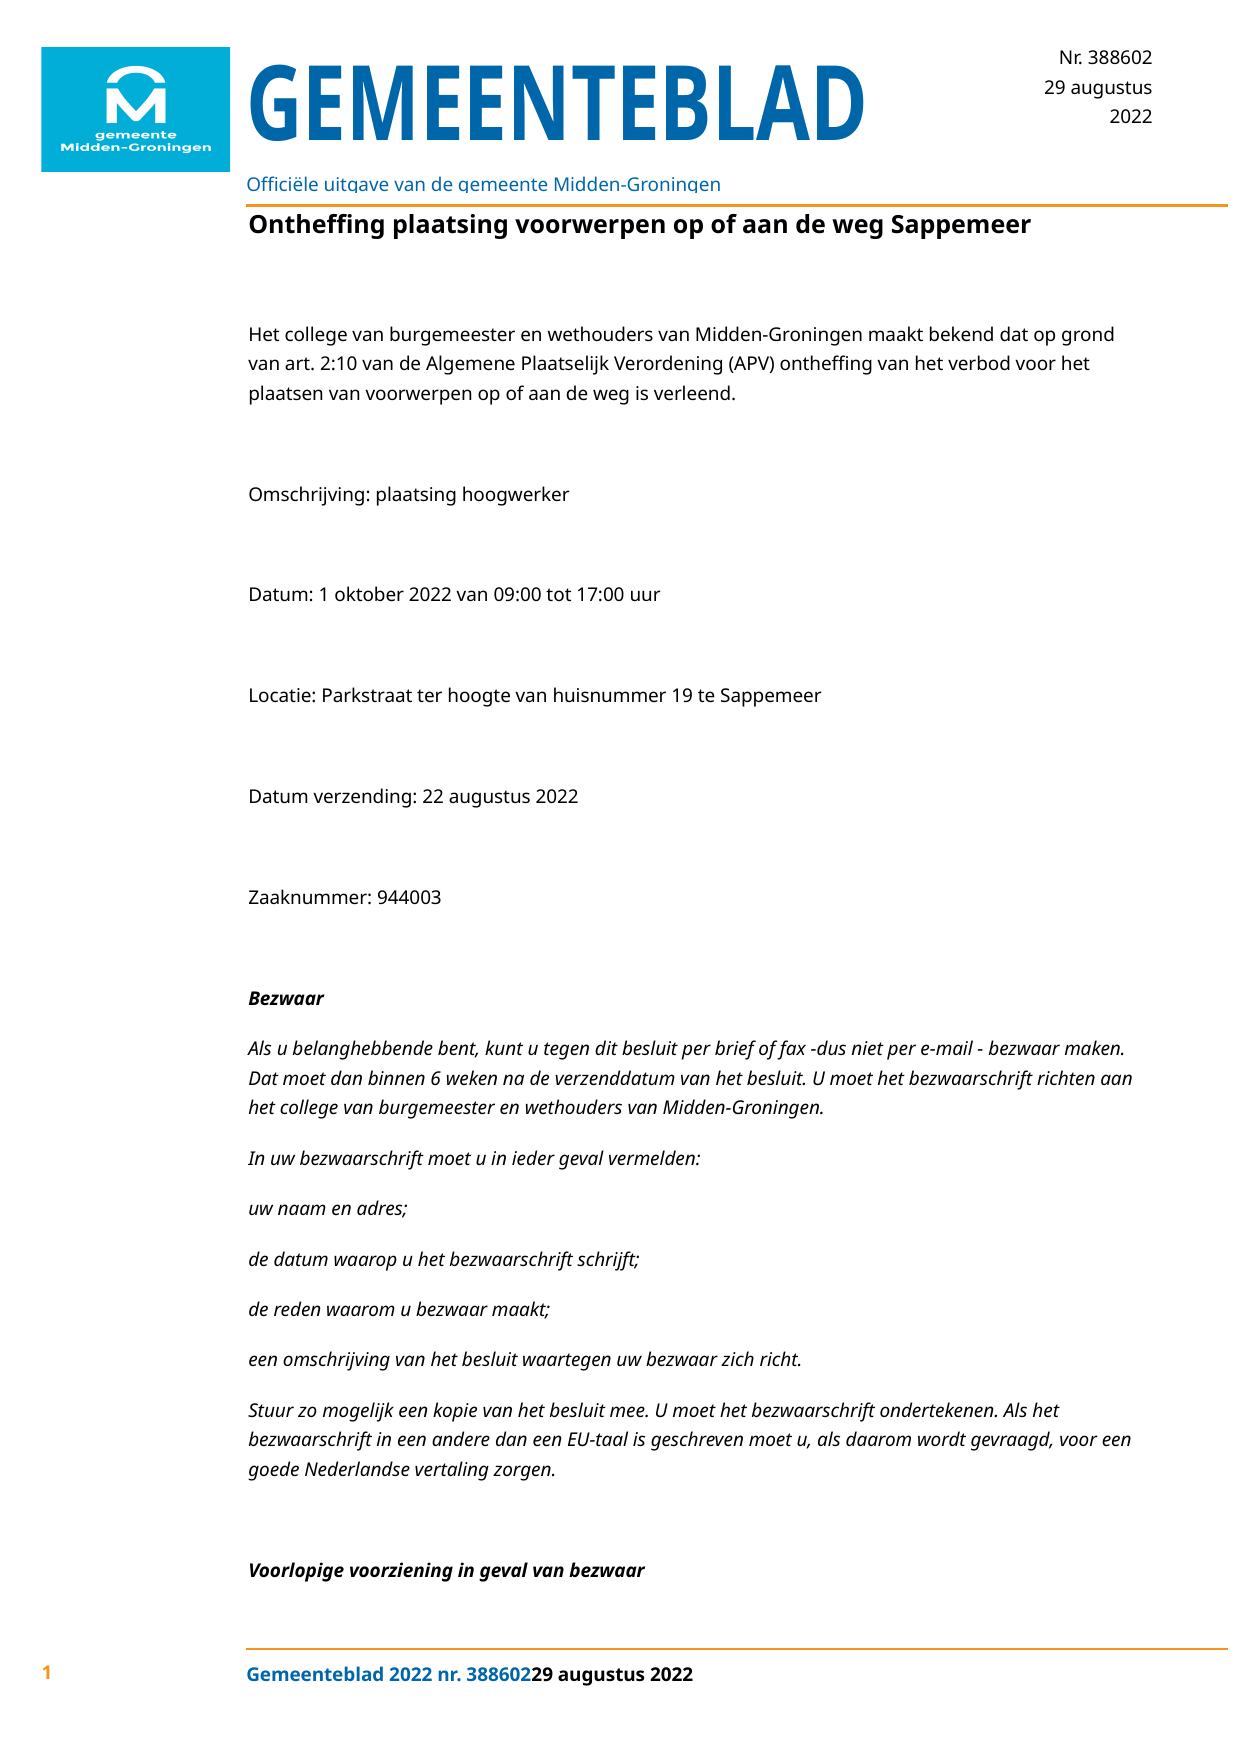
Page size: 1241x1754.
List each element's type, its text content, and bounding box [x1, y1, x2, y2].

text Datum verzending: 22 augustus 2022 [248, 783, 1152, 809]
picture [184, 146, 190, 153]
text In uw bezwaarschrift moet u in ieder geval vermelden: [248, 1145, 1152, 1171]
text Het college van burgemeester en wethouders van Midden-Groningen maakt bekend dat op grond van art. 2:10 van de Algemene Plaatselijk Verordening (APV) ontheffing van het verbod voor het plaatsen van voorwerpen op of aan de weg is verleend. [248, 321, 1152, 406]
text uw naam en adres; [248, 1195, 1152, 1221]
picture [107, 89, 165, 122]
text Locatie: Parkstraat ter hoogte van huisnummer 19 te Sappemeer [248, 682, 1152, 708]
text Voorlopige voorziening in geval van bezwaar [248, 1557, 1152, 1583]
text een omschrijving van het besluit waartegen uw bezwaar zich richt. [248, 1347, 1152, 1372]
text Bezwaar [248, 985, 1152, 1011]
text Datum: 1 oktober 2022 van 09:00 tot 17:00 uur [248, 582, 1152, 607]
text de reden waarom u bezwaar maakt; [248, 1296, 1152, 1322]
text de datum waarop u het bezwaarschrift schrijft; [248, 1246, 1152, 1271]
text Ontheffing plaatsing voorwerpen op of aan de weg Sappemeer [248, 207, 1152, 241]
text Als u belanghebbende bent, kunt u tegen dit besluit per brief of fax -dus niet per e-mail - bezwaar maken. Dat moet dan binnen 6 weken na de verzenddatum van het besluit. U moet het bezwaarschrift richten aan het college van burgemeester en wethouders van Midden-Groningen. [248, 1035, 1152, 1120]
picture [108, 66, 164, 82]
text Zaaknummer: 944003 [248, 884, 1152, 910]
text Omschrijving: plaatsing hoogwerker [248, 481, 1152, 506]
text Stuur zo mogelijk een kopie van het besluit mee. U moet het bezwaarschrift ondertekenen. Als het bezwaarschrift in een andere dan een EU-taal is geschreven moet u, als daarom wordt gevraagd, voor een goede Nederlandse vertaling zorgen. [248, 1397, 1152, 1482]
